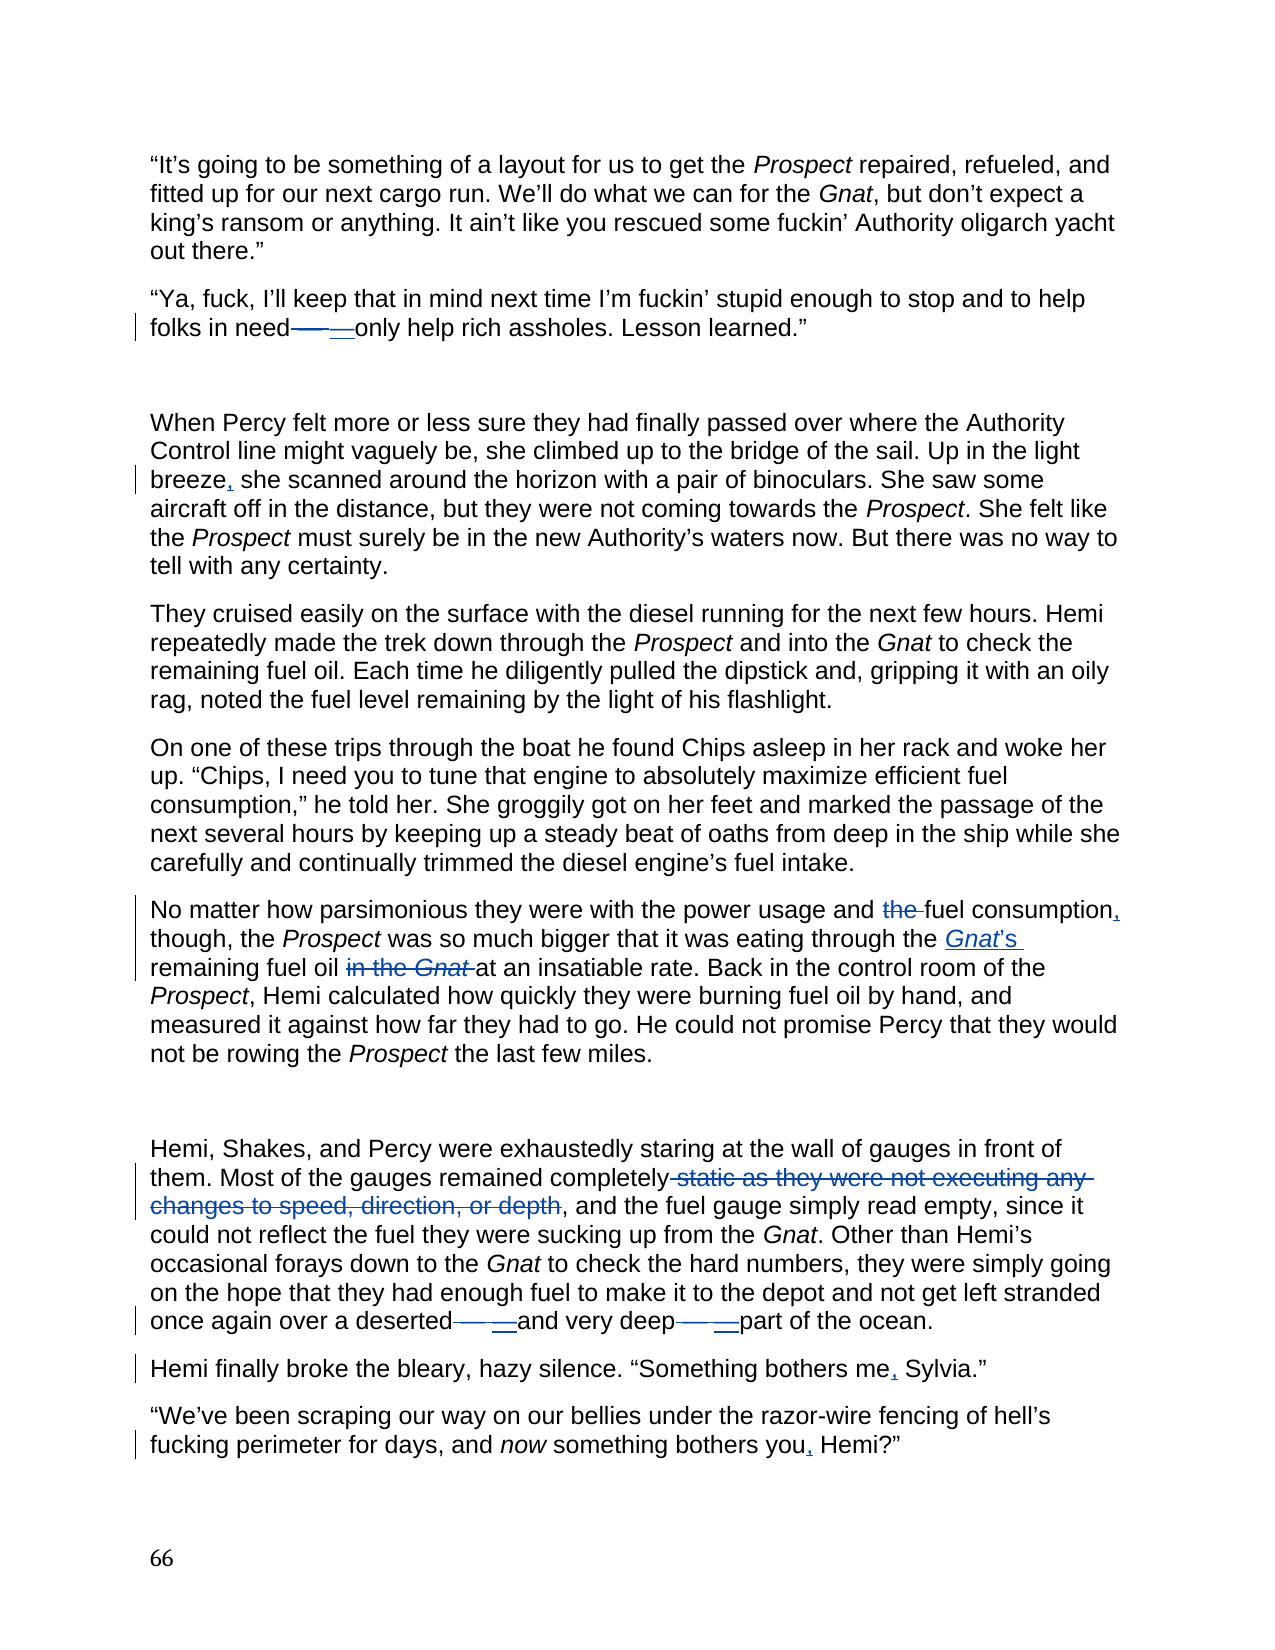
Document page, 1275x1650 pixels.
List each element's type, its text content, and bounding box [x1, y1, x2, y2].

text “We’ve been scraping our way on our bellies under the razor-wire fencing of hell’s fucking perimeter for days, and now something bothers you, Hemi?” [150, 1401, 1125, 1459]
text When Percy felt more or less sure they had finally passed over where the Authority Control line might vaguely be, she climbed up to the bridge of the sail. Up in the light breeze, she scanned around the horizon with a pair of binoculars. She saw some aircraft off in the distance, but they were not coming towards the Prospect. She felt like the Prospect must surely be in the new Authority’s waters now. But there was no way to tell with any certainty. [150, 407, 1125, 580]
text On one of these trips through the boat he found Chips asleep in her rack and woke her up. “Chips, I need you to tune that engine to absolutely maximize efficient fuel consumption,” he told her. She groggily got on her feet and marked the passage of the next several hours by keeping up a steady beat of oaths from deep in the ship while she carefully and continually trimmed the diesel engine’s fuel intake. [150, 732, 1125, 876]
text They cruised easily on the surface with the diesel running for the next few hours. Hemi repeatedly made the trek down through the Prospect and into the Gnat to check the remaining fuel oil. Each time he diligently pulled the dipstick and, gripping it with an oily rag, noted the fuel level remaining by the light of his flashlight. [150, 599, 1125, 714]
text Hemi, Shakes, and Percy were exhaustedly staring at the wall of gauges in front of them. Most of the gauges remained completely, and the fuel gauge simply read empty, since it could not reflect the fuel they were sucking up from the Gnat. Other than Hemi’s occasional forays down to the Gnat to check the hard numbers, they were simply going on the hope that they had enough fuel to make it to the depot and not get left stranded once again over a deserted—and very deep—part of the ocean. [150, 1134, 1125, 1335]
text “It’s going to be something of a layout for us to get the Prospect repaired, refueled, and fitted up for our next cargo run. We’ll do what we can for the Gnat, but don’t expect a king’s ransom or anything. It ain’t like you rescued some fuckin’ Authority oligarch yacht out there.” [150, 150, 1125, 265]
text Hemi finally broke the bleary, hazy silence. “Something bothers me, Sylvia.” [150, 1354, 1125, 1382]
text “Ya, fuck, I’ll keep that in mind next time I’m fuckin’ stupid enough to stop and to help folks in need—only help rich assholes. Lesson learned.” [150, 284, 1125, 341]
text No matter how parsimonious they were with the power usage and fuel consumption, though, the Prospect was so much bigger that it was eating through the Gnat’s remaining fuel oil at an insatiable rate. Back in the control room of the Prospect, Hemi calculated how quickly they were burning fuel oil by hand, and measured it against how far they had to go. He could not promise Percy that they would not be rowing the Prospect the last few miles. [150, 895, 1125, 1067]
